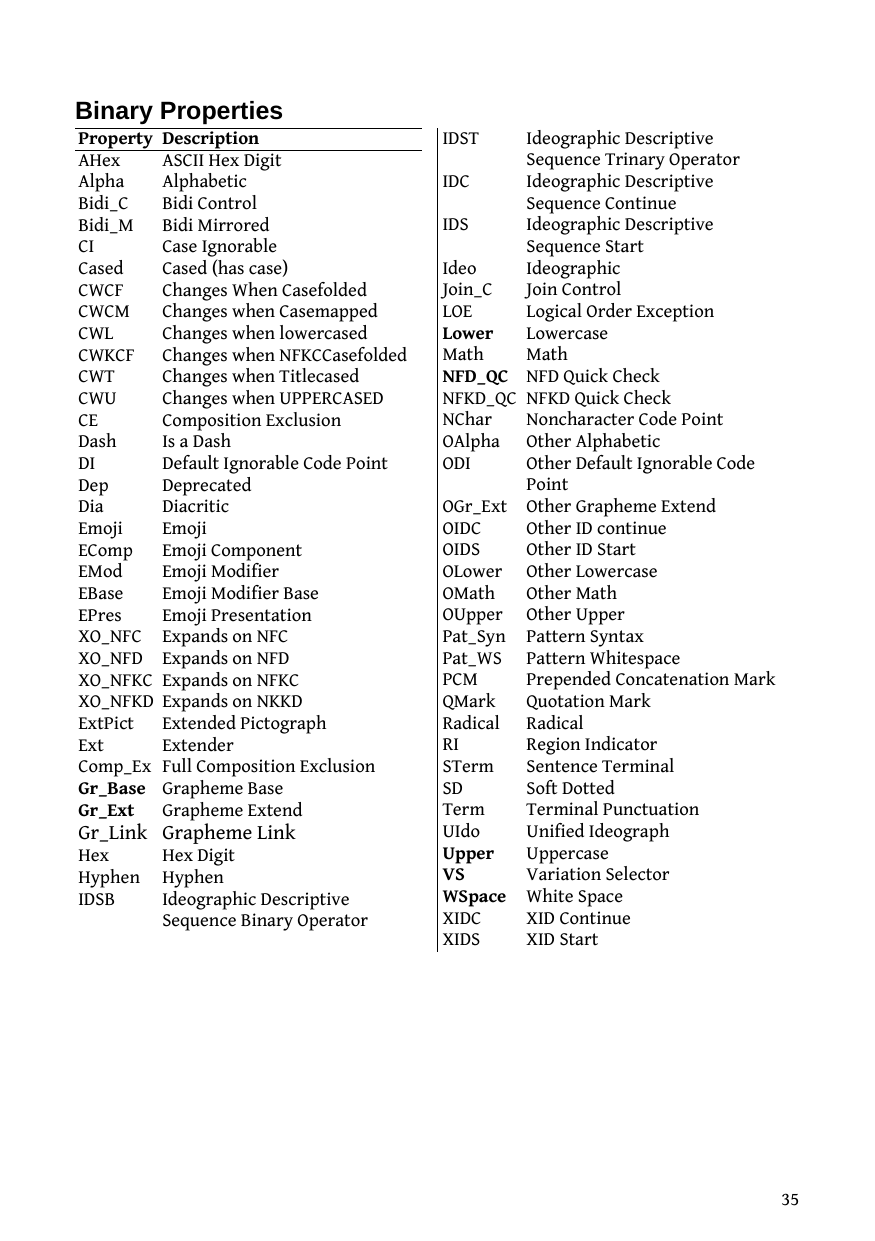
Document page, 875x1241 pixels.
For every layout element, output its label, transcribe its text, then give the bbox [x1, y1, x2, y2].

table_cell ExtPict [75, 713, 159, 735]
table_header Description [159, 129, 422, 149]
table_cell Terminal Punctuation [523, 800, 786, 821]
table_cell Pat_WS [439, 648, 523, 669]
table_cell VS [439, 865, 523, 886]
table_cell CWKCF [75, 345, 159, 366]
table_cell NFD_QC [439, 366, 523, 388]
table_cell Other Lowercase [523, 561, 786, 583]
table_cell Ext [75, 735, 159, 756]
table_cell XO_NFC [75, 626, 159, 648]
table_cell Expands on NKKD [159, 691, 422, 713]
table_cell XID Continue [523, 908, 786, 929]
table_cell Emoji Modifier [159, 561, 422, 583]
table_cell Alphabetic [159, 171, 422, 193]
table_cell OIDS [439, 540, 523, 561]
table_cell Lowercase [523, 323, 786, 344]
table_cell Other Alphabetic [523, 431, 786, 453]
table_cell Cased (has case) [159, 258, 422, 280]
table_cell Extended Pictograph [159, 713, 422, 735]
table_cell OGr_Ext [439, 496, 523, 518]
table_cell Other Default Ignorable Code Point [523, 453, 786, 496]
table_cell Hex [75, 846, 159, 867]
table_cell Unified Ideograph [523, 821, 786, 843]
table_cell Upper [439, 843, 523, 864]
table_cell Quotation Mark [523, 691, 786, 713]
table_cell Expands on NFC [159, 626, 422, 648]
table_cell Gr_Base [75, 778, 159, 800]
table_cell Grapheme Link [159, 821, 422, 846]
table_cell Diacritic [159, 496, 422, 518]
table_cell CWCM [75, 301, 159, 323]
table_cell Uppercase [523, 843, 786, 864]
table_cell Other Upper [523, 605, 786, 626]
table_cell Join_C [439, 280, 523, 301]
table_cell Alpha [75, 171, 159, 193]
subtitle Binary Properties [75, 96, 799, 124]
table_cell Math [439, 345, 523, 366]
table_cell XID Start [523, 930, 786, 951]
table_cell Hyphen [159, 867, 422, 889]
table_cell RI [439, 735, 523, 756]
table_cell Ideographic Descriptive Sequence Start [523, 215, 786, 258]
table_cell Dash [75, 431, 159, 453]
table_cell Default Ignorable Code Point [159, 453, 422, 475]
table_cell NFD Quick Check [523, 366, 786, 388]
table_cell Pattern Syntax [523, 626, 786, 648]
table_cell Bidi_C [75, 193, 159, 215]
table_cell Prepended Concatenation Mark [523, 670, 786, 691]
table_cell XO_NFD [75, 648, 159, 670]
table_cell Changes when UPPERCASED [159, 388, 422, 410]
table_cell Pat_Syn [439, 626, 523, 648]
table_cell NChar [439, 410, 523, 431]
table_cell Other ID continue [523, 518, 786, 539]
table_cell Radical [439, 713, 523, 734]
table_cell IDS [439, 215, 523, 258]
table_cell Grapheme Base [159, 778, 422, 800]
table_cell EBase [75, 583, 159, 605]
table_cell EComp [75, 540, 159, 561]
table_cell CE [75, 410, 159, 431]
table_cell DI [75, 453, 159, 475]
table_cell ODI [439, 453, 523, 496]
table_cell Gr_Ext [75, 800, 159, 821]
table_cell Is a Dash [159, 431, 422, 453]
table_cell Region Indicator [523, 735, 786, 756]
table_cell Other ID Start [523, 540, 786, 561]
table_cell IDSB [75, 889, 159, 932]
table_cell Ideographic Descriptive Sequence Continue [523, 171, 786, 214]
table_cell Comp_Ex [75, 756, 159, 778]
table_cell Grapheme Extend [159, 800, 422, 821]
table_cell Expands on NFKC [159, 670, 422, 691]
table_cell CWU [75, 388, 159, 410]
table_cell Dep [75, 475, 159, 496]
table_cell Noncharacter Code Point [523, 410, 786, 431]
table_cell Ideographic [523, 258, 786, 279]
table_cell Ideographic Descriptive Sequence Trinary Operator [523, 128, 786, 171]
table_cell OAlpha [439, 431, 523, 453]
table_cell Sentence Terminal [523, 756, 786, 778]
table_cell XIDC [439, 908, 523, 929]
table_cell Bidi Mirrored [159, 215, 422, 236]
table_cell Emoji [159, 518, 422, 540]
table_cell WSpace [439, 886, 523, 908]
table_cell Other Grapheme Extend [523, 496, 786, 518]
table_cell Changes when Titlecased [159, 366, 422, 388]
table_cell Soft Dotted [523, 778, 786, 799]
table_cell Hex Digit [159, 846, 422, 867]
table_cell OMath [439, 583, 523, 604]
table_cell UIdo [439, 821, 523, 843]
table_cell Ideographic Descriptive Sequence Binary Operator [159, 889, 422, 932]
table_cell Bidi Control [159, 193, 422, 215]
table_cell IDST [439, 128, 523, 171]
table_cell XIDS [439, 930, 523, 951]
table_cell Other Math [523, 583, 786, 604]
table_cell XO_NFKC [75, 670, 159, 691]
table_cell Changes When Casefolded [159, 280, 422, 301]
table_cell Lower [439, 323, 523, 344]
table_cell PCM [439, 670, 523, 691]
table_cell Cased [75, 258, 159, 280]
table_cell STerm [439, 756, 523, 778]
table_cell NFKD Quick Check [523, 388, 786, 409]
table_cell Emoji Presentation [159, 605, 422, 626]
table_cell Pattern Whitespace [523, 648, 786, 669]
table_header Property [75, 129, 159, 149]
table_cell Dia [75, 496, 159, 518]
table_cell Extender [159, 735, 422, 756]
table_cell Changes when Casemapped [159, 301, 422, 323]
table_cell QMark [439, 691, 523, 713]
table_cell EPres [75, 605, 159, 626]
table_cell Ideo [439, 258, 523, 279]
table_cell CI [75, 236, 159, 258]
table_cell XO_NFKD [75, 691, 159, 713]
table_cell White Space [523, 886, 786, 908]
table_cell OUpper [439, 605, 523, 626]
table_cell CWCF [75, 280, 159, 301]
table_cell LOE [439, 301, 523, 323]
table_cell OLower [439, 561, 523, 583]
table_cell Bidi_M [75, 215, 159, 236]
table_cell Deprecated [159, 475, 422, 496]
table_cell CWL [75, 323, 159, 345]
table_cell Changes when lowercased [159, 323, 422, 345]
table_cell Full Composition Exclusion [159, 756, 422, 778]
table_cell IDC [439, 171, 523, 214]
table_cell OIDC [439, 518, 523, 539]
table_cell Hyphen [75, 867, 159, 889]
table_cell Logical Order Exception [523, 301, 786, 323]
table_cell Radical [523, 713, 786, 734]
table_cell NFKD_QC [439, 388, 523, 409]
table_cell Changes when NFKCCasefolded [159, 345, 422, 366]
table_cell Math [523, 345, 786, 366]
table_cell Term [439, 800, 523, 821]
table_cell Case Ignorable [159, 236, 422, 258]
table_cell AHex [75, 151, 159, 171]
table_cell CWT [75, 366, 159, 388]
table_cell Join Control [523, 280, 786, 301]
table_cell Gr_Link [75, 821, 159, 846]
table_cell Emoji Component [159, 540, 422, 561]
table_cell Emoji Modifier Base [159, 583, 422, 605]
table_cell EMod [75, 561, 159, 583]
table_cell Expands on NFD [159, 648, 422, 670]
table_cell Variation Selector [523, 865, 786, 886]
table_cell ASCII Hex Digit [159, 151, 422, 171]
table_cell Emoji [75, 518, 159, 540]
table_cell Composition Exclusion [159, 410, 422, 431]
table_cell SD [439, 778, 523, 799]
